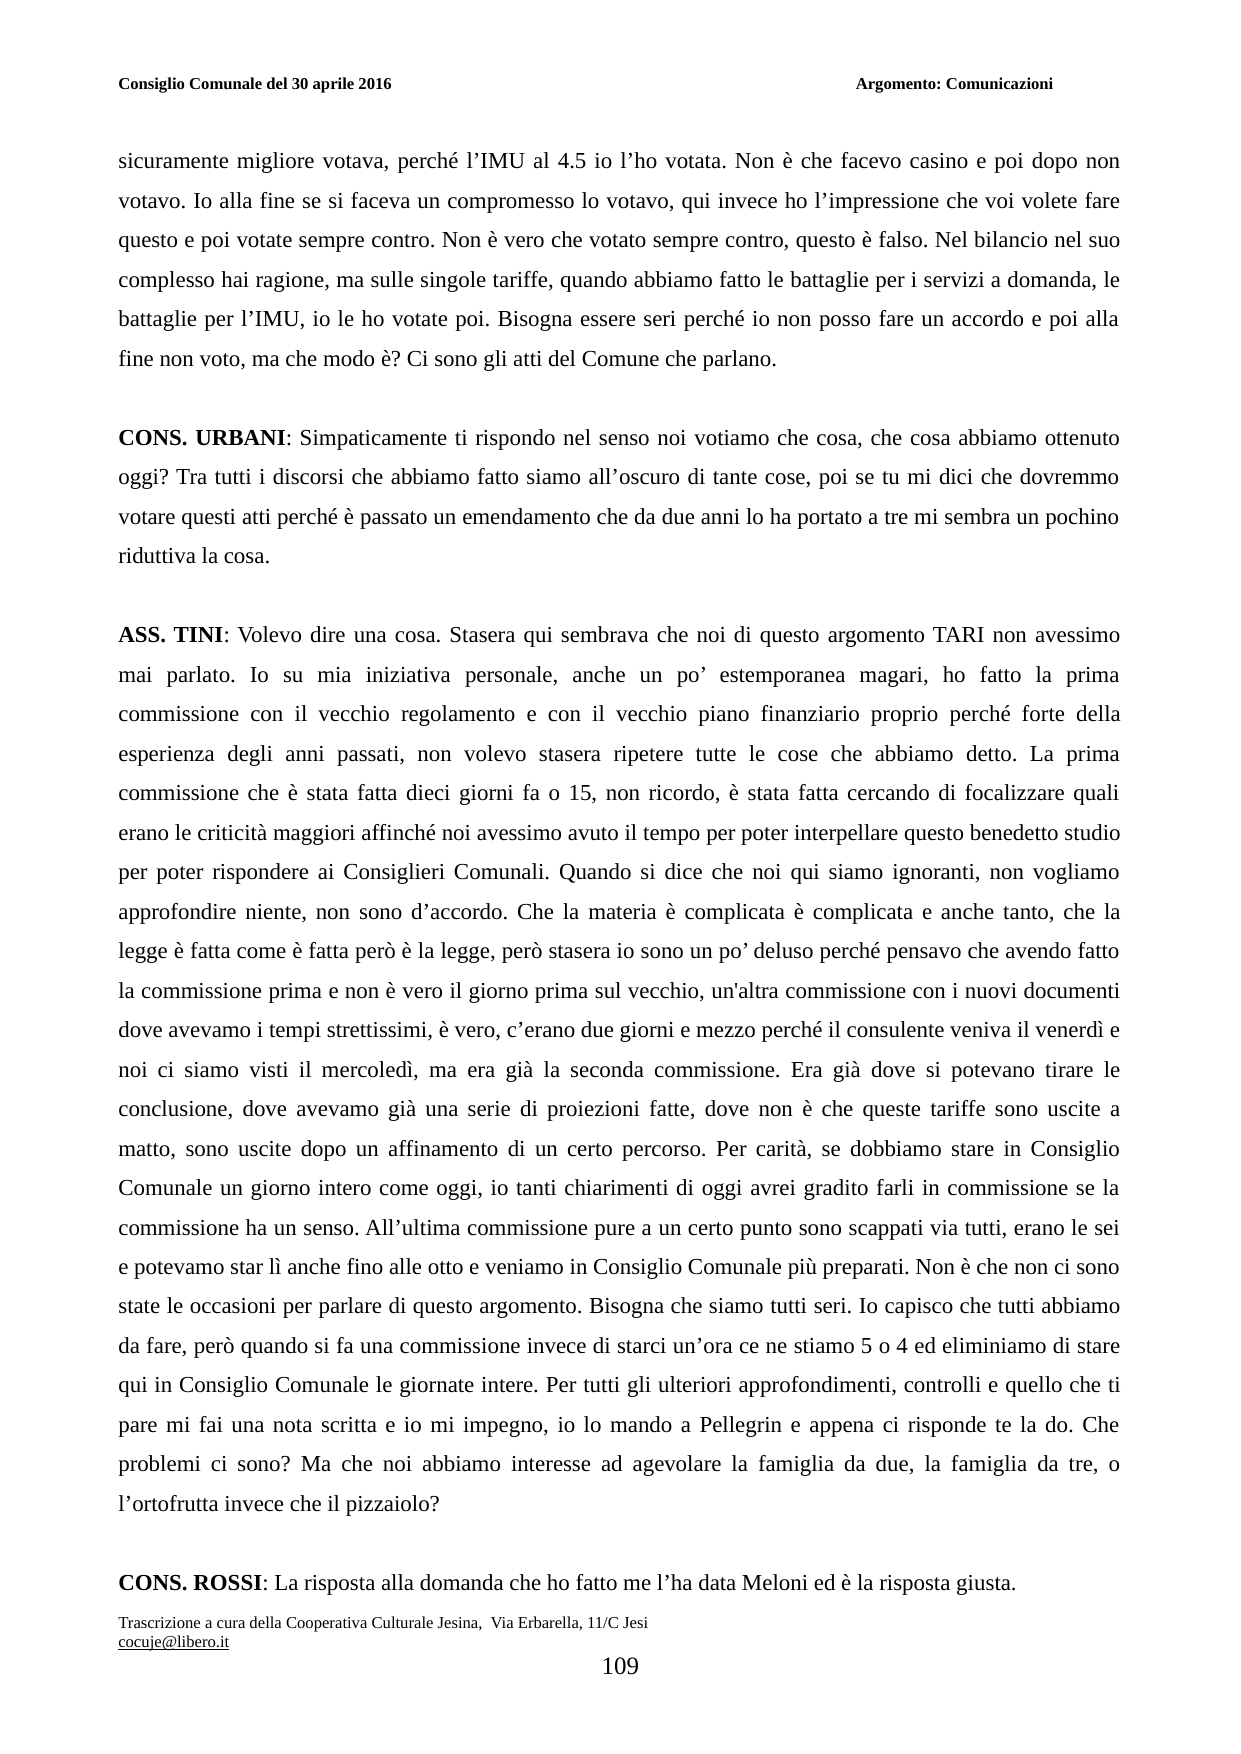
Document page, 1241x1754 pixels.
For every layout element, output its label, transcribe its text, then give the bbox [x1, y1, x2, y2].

text CONS. ROSSI: La risposta alla domanda che ho fatto me l’ha data Meloni ed è la risposta giusta. [118, 1569, 1122, 1595]
text sicuramente migliore votava, perché l’IMU al 4.5 io l’ho votata. Non è che facevo casino e poi dopo non votavo. Io alla fine se si faceva un compromesso lo votavo, qui invece ho l’impressione che voi volete fare questo e poi votate sempre contro. Non è vero che votato sempre contro, questo è falso. Nel bilancio nel suo complesso hai ragione, ma sulle singole tariffe, quando abbiamo fatto le battaglie per i servizi a domanda, le battaglie per l’IMU, io le ho votate poi. Bisogna essere seri perché io non posso fare un accordo e poi alla fine non voto, ma che modo è? Ci sono gli atti del Comune che parlano. [118, 148, 1122, 371]
text CONS. URBANI: Simpaticamente ti rispondo nel senso noi votiamo che cosa, che cosa abbiamo ottenuto oggi? Tra tutti i discorsi che abbiamo fatto siamo all’oscuro di tante cose, poi se tu mi dici che dovremmo votare questi atti perché è passato un emendamento che da due anni lo ha portato a tre mi sembra un pochino riduttiva la cosa. [118, 424, 1122, 569]
text ASS. TINI: Volevo dire una cosa. Stasera qui sembrava che noi di questo argomento TARI non avessimo mai parlato. Io su mia iniziativa personale, anche un po’ estemporanea magari, ho fatto la prima commissione con il vecchio regolamento e con il vecchio piano finanziario proprio perché forte della esperienza degli anni passati, non volevo stasera ripetere tutte le cose che abbiamo detto. La prima commissione che è stata fatta dieci giorni fa o 15, non ricordo, è stata fatta cercando di focalizzare quali erano le criticità maggiori affinché noi avessimo avuto il tempo per poter interpellare questo benedetto studio per poter rispondere ai Consiglieri Comunali. Quando si dice che noi qui siamo ignoranti, non vogliamo approfondire niente, non sono d’accordo. Che la materia è complicata è complicata e anche tanto, che la legge è fatta come è fatta però è la legge, però stasera io sono un po’ deluso perché pensavo che avendo fatto la commissione prima e non è vero il giorno prima sul vecchio, un'altra commissione con i nuovi documenti dove avevamo i tempi strettissimi, è vero, c’erano due giorni e mezzo perché il consulente veniva il venerdì e noi ci siamo visti il mercoledì, ma era già la seconda commissione. Era già dove si potevano tirare le conclusione, dove avevamo già una serie di proiezioni fatte, dove non è che queste tariffe sono uscite a matto, sono uscite dopo un affinamento di un certo percorso. Per carità, se dobbiamo stare in Consiglio Comunale un giorno intero come oggi, io tanti chiarimenti di oggi avrei gradito farli in commissione se la commissione ha un senso. All’ultima commissione pure a un certo punto sono scappati via tutti, erano le sei e potevamo star lì anche fino alle otto e veniamo in Consiglio Comunale più preparati. Non è che non ci sono state le occasioni per parlare di questo argomento. Bisogna che siamo tutti seri. Io capisco che tutti abbiamo da fare, però quando si fa una commissione invece di starci un’ora ce ne stiamo 5 o 4 ed eliminiamo di stare qui in Consiglio Comunale le giornate intere. Per tutti gli ulteriori approfondimenti, controlli e quello che ti pare mi fai una nota scritta e io mi impegno, io lo mando a Pellegrin e appena ci risponde te la do. Che problemi ci sono? Ma che noi abbiamo interesse ad agevolare la famiglia da due, la famiglia da tre, o l’ortofrutta invece che il pizzaiolo? [118, 621, 1122, 1516]
